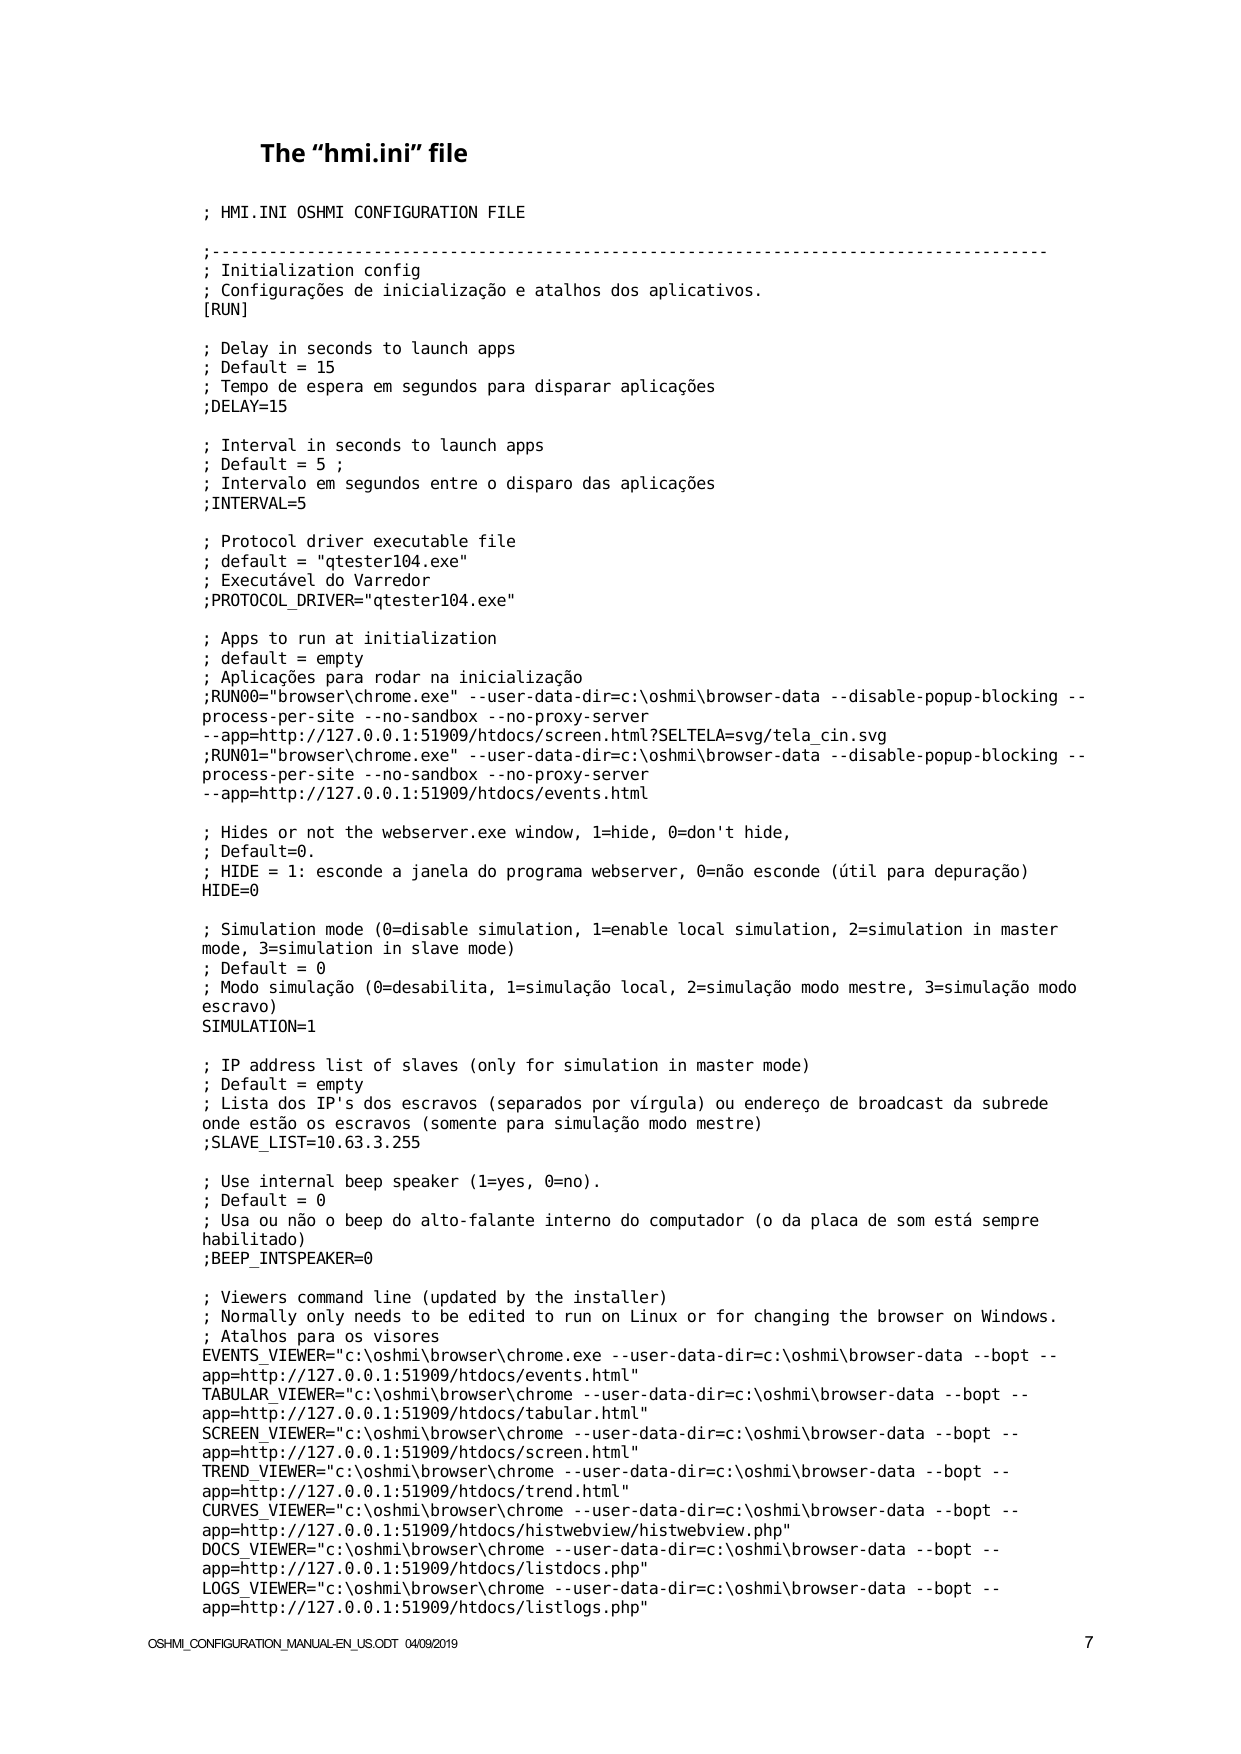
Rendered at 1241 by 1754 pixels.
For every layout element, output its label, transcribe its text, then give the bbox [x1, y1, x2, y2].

text DOCS_VIEWER="c:\oshmi\browser\chrome --user-data-dir=c:\oshmi\browser-data --bopt --app=http://127.0.0.1:51909/htdocs/listdocs.php" [202, 1540, 1093, 1578]
text SCREEN_VIEWER="c:\oshmi\browser\chrome --user-data-dir=c:\oshmi\browser-data --bopt --app=http://127.0.0.1:51909/htdocs/screen.html" [202, 1423, 1093, 1462]
text SIMULATION=1 [202, 1017, 1093, 1036]
text ; Configurações de inicialização e atalhos dos aplicativos. [202, 280, 1093, 300]
text ; Simulation mode (0=disable simulation, 1=enable local simulation, 2=simulation in master mode, 3=simulation in slave mode) [202, 920, 1093, 958]
text ;SLAVE_LIST=10.63.3.255 [202, 1133, 1093, 1152]
text ; Initialization config [202, 261, 1093, 280]
text ; Apps to run at initialization [202, 629, 1093, 648]
text ; Use internal beep speaker (1=yes, 0=no). [202, 1172, 1093, 1191]
text ; Default = 15 [202, 358, 1093, 377]
text ; Default=0. [202, 842, 1093, 862]
text ; Atalhos para os visores [202, 1327, 1093, 1346]
text ; Interval in seconds to launch apps [202, 435, 1093, 455]
subtitle The “hmi.ini” file [260, 136, 1093, 170]
text TREND_VIEWER="c:\oshmi\browser\chrome --user-data-dir=c:\oshmi\browser-data --bopt --app=http://127.0.0.1:51909/htdocs/trend.html" [202, 1462, 1093, 1501]
text CURVES_VIEWER="c:\oshmi\browser\chrome --user-data-dir=c:\oshmi\browser-data --bopt --app=http://127.0.0.1:51909/htdocs/histwebview/histwebview.php" [202, 1501, 1093, 1540]
text ; Default = 0 [202, 958, 1093, 978]
text ; Modo simulação (0=desabilita, 1=simulação local, 2=simulação modo mestre, 3=simulação modo escravo) [202, 978, 1093, 1017]
text EVENTS_VIEWER="c:\oshmi\browser\chrome.exe --user-data-dir=c:\oshmi\browser-data --bopt --app=http://127.0.0.1:51909/htdocs/events.html" [202, 1346, 1093, 1385]
text ;INTERVAL=5 [202, 493, 1093, 513]
text ; Viewers command line (updated by the installer) [202, 1288, 1093, 1307]
text ;DELAY=15 [202, 397, 1093, 416]
text ; Tempo de espera em segundos para disparar aplicações [202, 377, 1093, 397]
text ;PROTOCOL_DRIVER="qtester104.exe" [202, 590, 1093, 610]
text ; HMI.INI OSHMI CONFIGURATION FILE [202, 203, 1093, 222]
text ; default = "qtester104.exe" [202, 552, 1093, 571]
text ; Delay in seconds to launch apps [202, 338, 1093, 358]
text ;BEEP_INTSPEAKER=0 [202, 1249, 1093, 1268]
text ; Aplicações para rodar na inicialização [202, 668, 1093, 687]
text [RUN] [202, 300, 1093, 319]
text ; Default = 0 [202, 1191, 1093, 1210]
text ; Intervalo em segundos entre o disparo das aplicações [202, 474, 1093, 493]
text ; Normally only needs to be edited to run on Linux or for changing the browser on Windows. [202, 1307, 1093, 1327]
text ; default = empty [202, 648, 1093, 668]
text ; Hides or not the webserver.exe window, 1=hide, 0=don't hide, [202, 823, 1093, 842]
text ; Lista dos IP's dos escravos (separados por vírgula) ou endereço de broadcast da subrede onde estão os escravos (somente para simulação modo mestre) [202, 1094, 1093, 1133]
text ; Protocol driver executable file [202, 532, 1093, 552]
text ; Default = 5 ; [202, 455, 1093, 474]
text ;RUN00="browser\chrome.exe" --user-data-dir=c:\oshmi\browser-data --disable-popup-blocking --process-per-site --no-sandbox --no-proxy-server --app=http://127.0.0.1:51909/htdocs/screen.html?SELTELA=svg/tela_cin.svg [202, 687, 1093, 745]
text LOGS_VIEWER="c:\oshmi\browser\chrome --user-data-dir=c:\oshmi\browser-data --bopt --app=http://127.0.0.1:51909/htdocs/listlogs.php" [202, 1578, 1093, 1617]
text TABULAR_VIEWER="c:\oshmi\browser\chrome --user-data-dir=c:\oshmi\browser-data --bopt --app=http://127.0.0.1:51909/htdocs/tabular.html" [202, 1385, 1093, 1423]
text HIDE=0 [202, 881, 1093, 900]
text ; Default = empty [202, 1075, 1093, 1094]
text ; Usa ou não o beep do alto-falante interno do computador (o da placa de som está sempre habilitado) [202, 1210, 1093, 1249]
text ; HIDE = 1: esconde a janela do programa webserver, 0=não esconde (útil para depuração) [202, 862, 1093, 881]
text ; Executável do Varredor [202, 571, 1093, 590]
text ;---------------------------------------------------------------------------------------- [202, 242, 1093, 261]
text ; IP address list of slaves (only for simulation in master mode) [202, 1055, 1093, 1075]
text ;RUN01="browser\chrome.exe" --user-data-dir=c:\oshmi\browser-data --disable-popup-blocking --process-per-site --no-sandbox --no-proxy-server --app=http://127.0.0.1:51909/htdocs/events.html [202, 745, 1093, 803]
